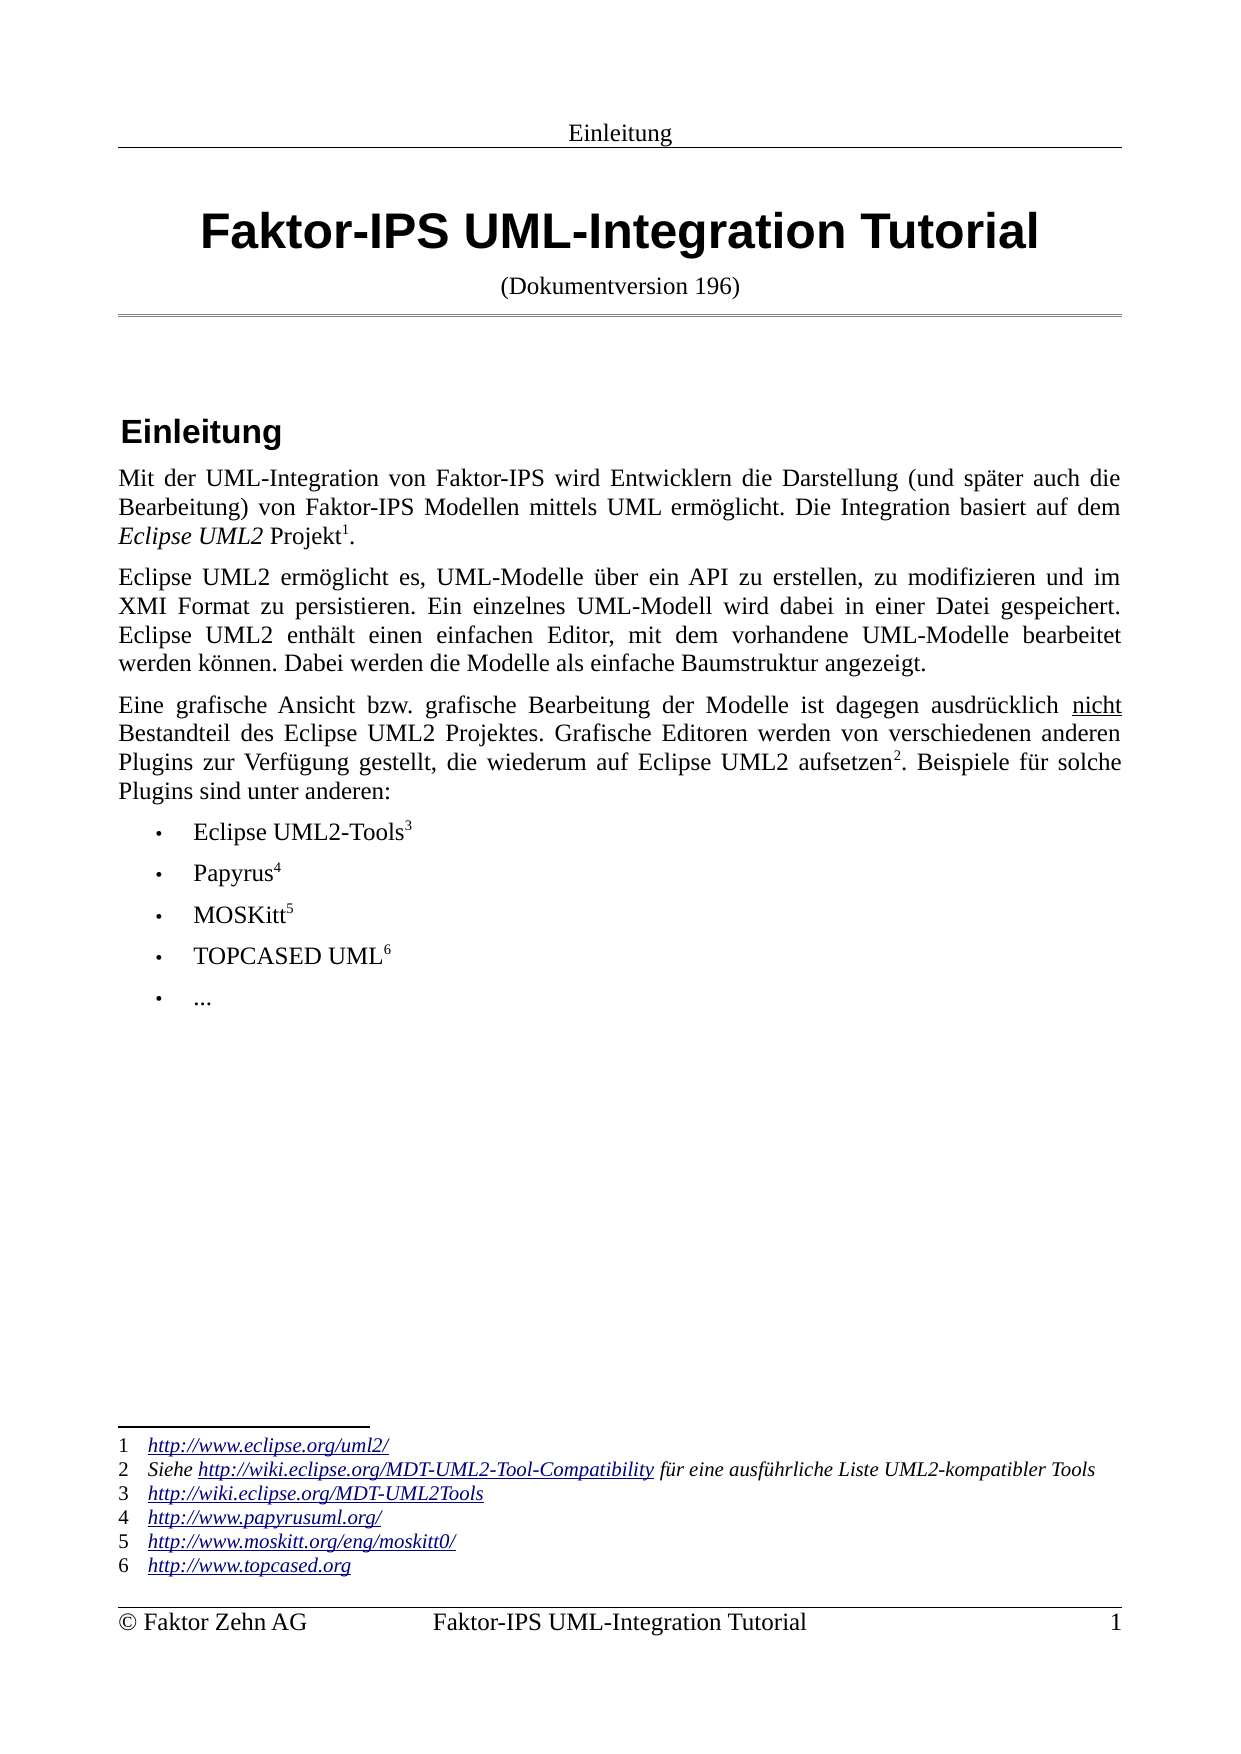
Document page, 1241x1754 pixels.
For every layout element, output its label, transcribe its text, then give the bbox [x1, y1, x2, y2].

text http://www.eclipse.org/uml2/ [118, 1433, 1122, 1457]
text Siehe http://wiki.eclipse.org/MDT-UML2-Tool-Compatibility für eine ausführliche Liste UML2-kompatibler Tools [118, 1457, 1122, 1481]
list http://www.topcased.org [118, 1553, 1122, 1577]
list Papyrus [156, 858, 1122, 887]
list ... [156, 982, 1122, 1011]
text Eclipse UML2 ermöglicht es, UML-Modelle über ein API zu erstellen, zu modifizieren und im XMI Format zu persistieren. Ein einzelnes UML-Modell wird dabei in einer Datei gespeichert. Eclipse UML2 enthält einen einfachen Editor, mit dem vorhandene UML-Modelle bearbeitet werden können. Dabei werden die Modelle als einfache Baumstruktur angezeigt. [118, 562, 1122, 677]
text Eine grafische Ansicht bzw. grafische Bearbeitung der Modelle ist dagegen ausdrücklich nicht Bestandteil des Eclipse UML2 Projektes. Grafische Editoren werden von verschiedenen anderen Plugins zur Verfügung gestellt, die wiederum auf Eclipse UML2 aufsetzen. Beispiele für solche Plugins sind unter anderen: [118, 690, 1122, 805]
text Mit der UML-Integration von Faktor-IPS wird Entwicklern die Darstellung (und später auch die Bearbeitung) von Faktor-IPS Modellen mittels UML ermöglicht. Die Integration basiert auf dem Eclipse UML2 Projekt. [118, 463, 1122, 550]
subtitle Einleitung [118, 412, 1122, 451]
list http://wiki.eclipse.org/MDT-UML2Tools [118, 1481, 1122, 1505]
list TOPCASED UML [156, 941, 1122, 970]
list http://www.moskitt.org/eng/moskitt0/ [118, 1529, 1122, 1553]
list Eclipse UML2-Tools [156, 817, 1122, 846]
text Faktor-IPS UML-Integration Tutorial [118, 201, 1122, 259]
list http://www.papyrusuml.org/ [118, 1505, 1122, 1529]
text (Dokumentversion 196) [118, 271, 1122, 300]
list MOSKitt [156, 900, 1122, 928]
